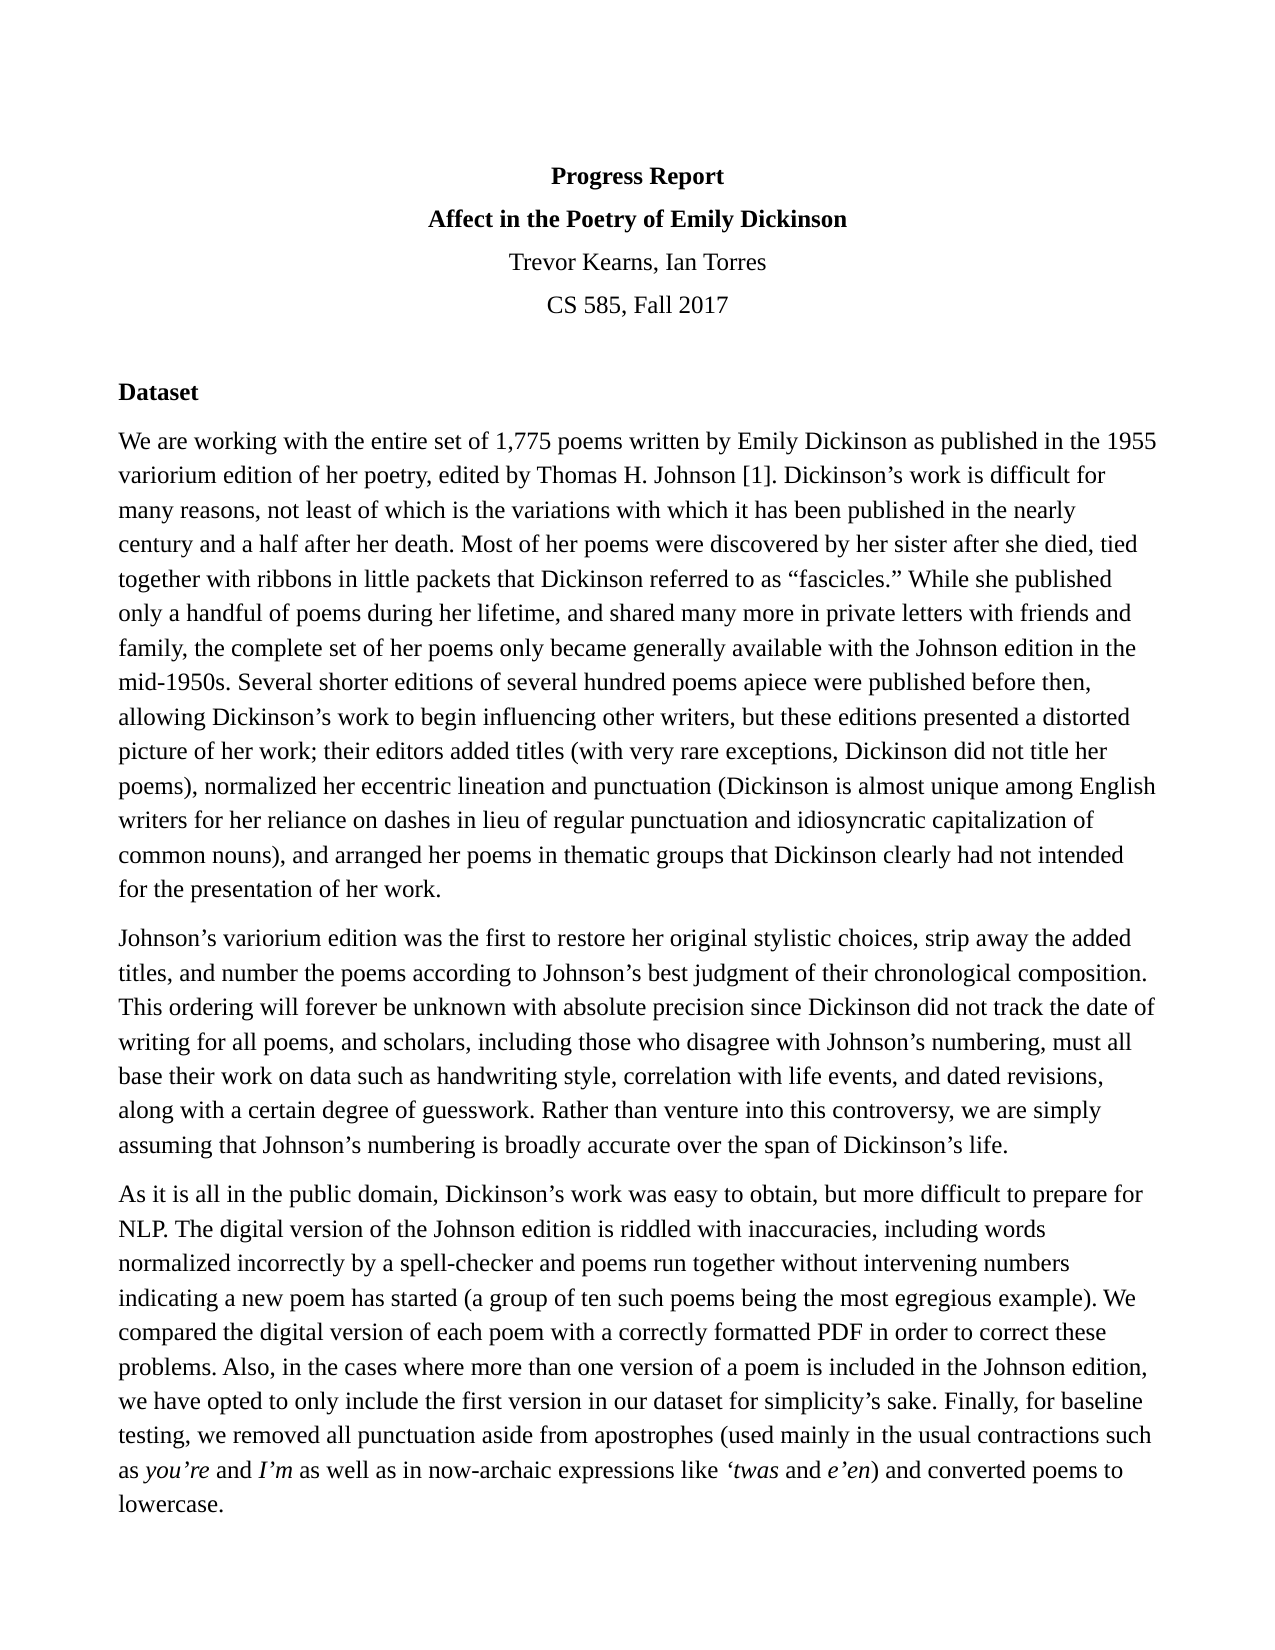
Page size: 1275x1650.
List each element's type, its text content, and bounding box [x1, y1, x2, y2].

text Trevor Kearns, Ian Torres [118, 247, 1157, 276]
text As it is all in the public domain, Dickinson’s work was easy to obtain, but more difficult to prepare for NLP. The digital version of the Johnson edition is riddled with inaccuracies, including words normalized incorrectly by a spell-checker and poems run together without intervening numbers indicating a new poem has started (a group of ten such poems being the most egregious example). We compared the digital version of each poem with a correctly formatted PDF in order to correct these problems. Also, in the cases where more than one version of a poem is included in the Johnson edition, we have opted to only include the first version in our dataset for simplicity’s sake. Finally, for baseline testing, we removed all punctuation aside from apostrophes (used mainly in the usual contractions such as you’re and I’m as well as in now-archaic expressions like ‘twas and e’en) and converted poems to lowercase. [118, 1179, 1157, 1518]
text Affect in the Poetry of Emily Dickinson [118, 204, 1157, 233]
text Progress Report [118, 161, 1157, 190]
text We are working with the entire set of 1,775 poems written by Emily Dickinson as published in the 1955 variorium edition of her poetry, edited by Thomas H. Johnson [1]. Dickinson’s work is difficult for many reasons, not least of which is the variations with which it has been published in the nearly century and a half after her death. Most of her poems were discovered by her sister after she died, tied together with ribbons in little packets that Dickinson referred to as “fascicles.” While she published only a handful of poems during her lifetime, and shared many more in private letters with friends and family, the complete set of her poems only became generally available with the Johnson edition in the mid-1950s. Several shorter editions of several hundred poems apiece were published before then, allowing Dickinson’s work to begin influencing other writers, but these editions presented a distorted picture of her work; their editors added titles (with very rare exceptions, Dickinson did not title her poems), normalized her eccentric lineation and punctuation (Dickinson is almost unique among English writers for her reliance on dashes in lieu of regular punctuation and idiosyncratic capitalization of common nouns), and arranged her poems in thematic groups that Dickinson clearly had not intended for the presentation of her work. [118, 426, 1157, 903]
text Dataset [118, 377, 1157, 406]
text CS 585, Fall 2017 [118, 291, 1157, 319]
text Johnson’s variorium edition was the first to restore her original stylistic choices, strip away the added titles, and number the poems according to Johnson’s best judgment of their chronological composition. This ordering will forever be unknown with absolute precision since Dickinson did not track the date of writing for all poems, and scholars, including those who disagree with Johnson’s numbering, must all base their work on data such as handwriting style, correlation with life events, and dated revisions, along with a certain degree of guesswork. Rather than venture into this controversy, we are simply assuming that Johnson’s numbering is broadly accurate over the span of Dickinson’s life. [118, 923, 1157, 1159]
